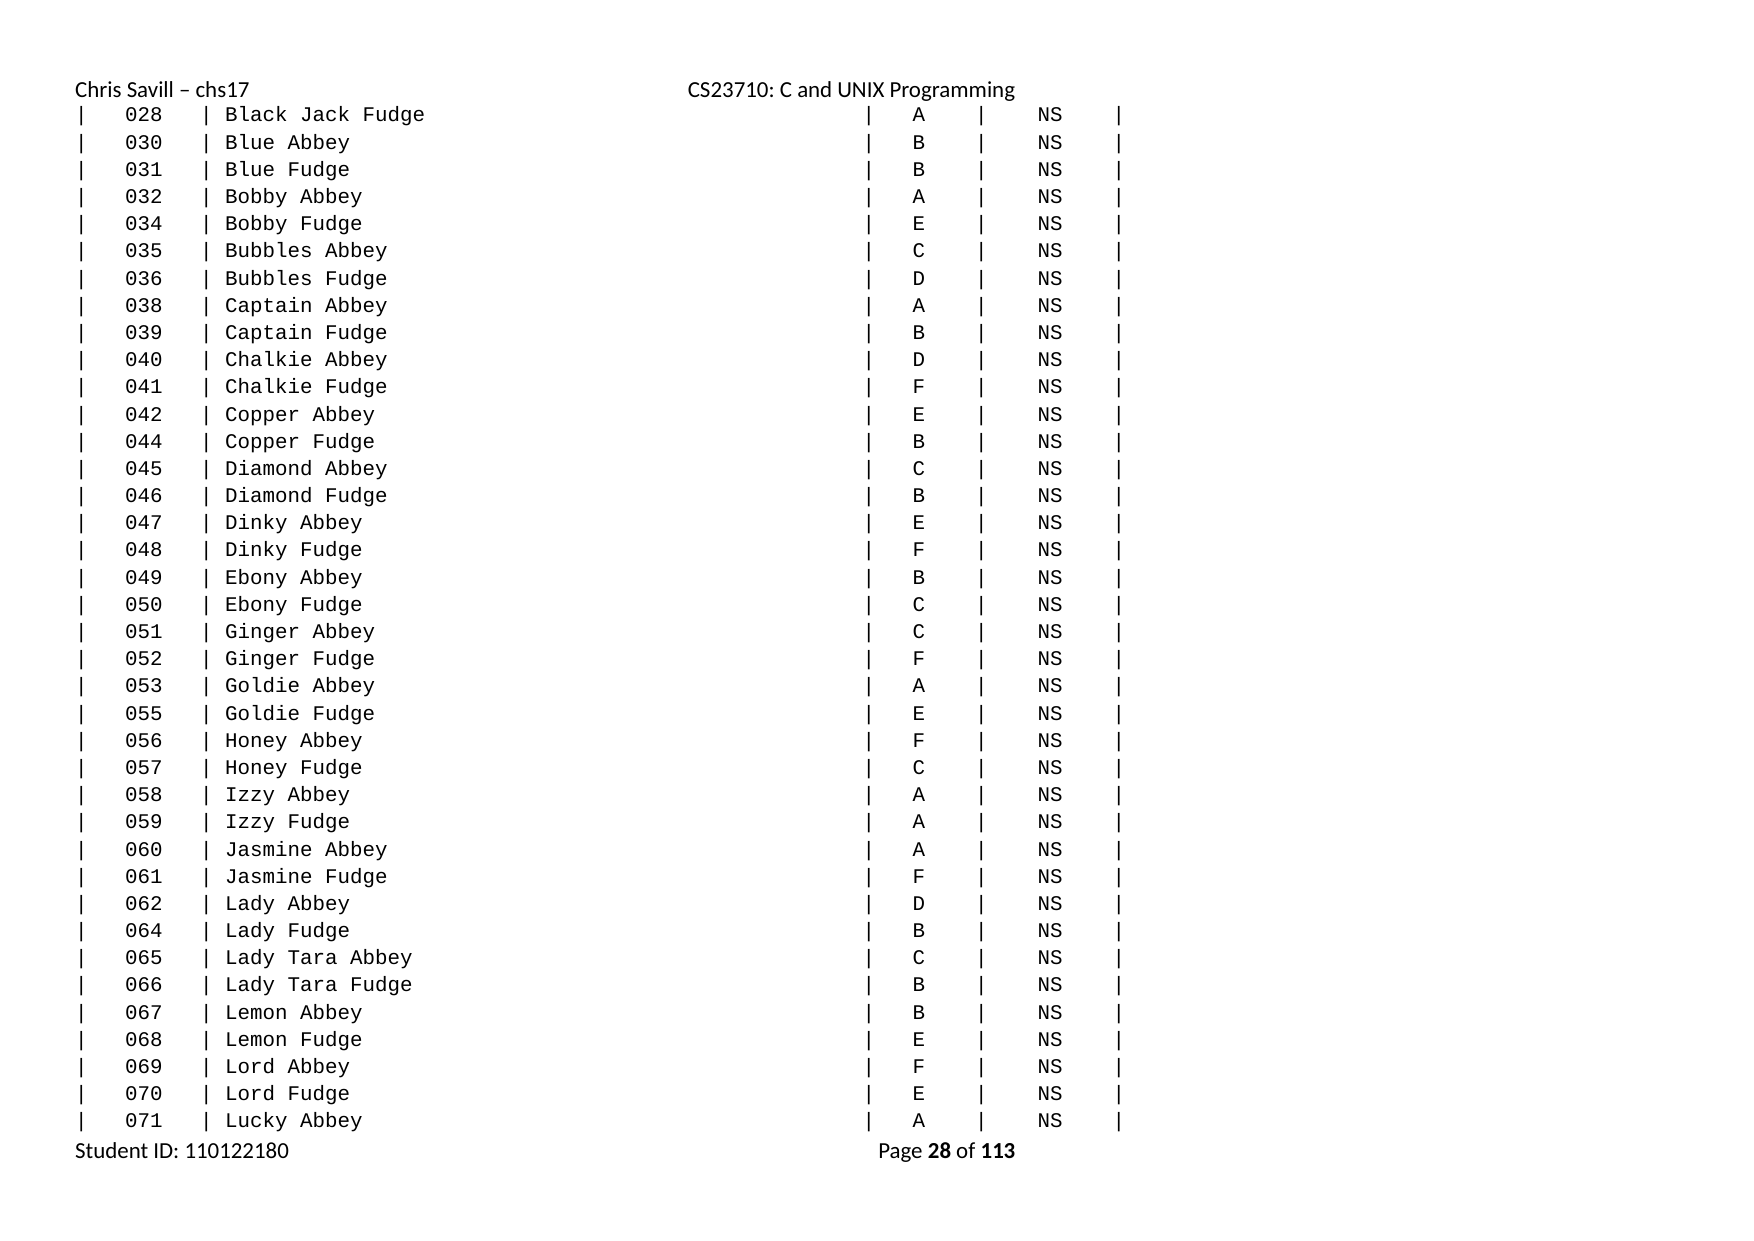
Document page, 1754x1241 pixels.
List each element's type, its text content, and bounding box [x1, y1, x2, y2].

text | 067 | Lemon Abbey | B | NS | [75, 1002, 1679, 1025]
text | 066 | Lady Tara Fudge | B | NS | [75, 974, 1679, 998]
text | 068 | Lemon Fudge | E | NS | [75, 1029, 1679, 1052]
text | 034 | Bobby Fudge | E | NS | [75, 213, 1679, 237]
text | 042 | Copper Abbey | E | NS | [75, 403, 1679, 427]
text | 059 | Izzy Fudge | A | NS | [75, 811, 1679, 835]
text | 062 | Lady Abbey | D | NS | [75, 893, 1679, 917]
text | 046 | Diamond Fudge | B | NS | [75, 485, 1679, 509]
text | 052 | Ginger Fudge | F | NS | [75, 648, 1679, 672]
text | 055 | Goldie Fudge | E | NS | [75, 703, 1679, 726]
text | 028 | Black Jack Fudge | A | NS | [75, 104, 1679, 128]
text | 030 | Blue Abbey | B | NS | [75, 132, 1679, 155]
text | 031 | Blue Fudge | B | NS | [75, 159, 1679, 182]
text | 065 | Lady Tara Abbey | C | NS | [75, 947, 1679, 971]
text | 044 | Copper Fudge | B | NS | [75, 431, 1679, 454]
text | 058 | Izzy Abbey | A | NS | [75, 784, 1679, 808]
text | 040 | Chalkie Abbey | D | NS | [75, 349, 1679, 373]
text | 070 | Lord Fudge | E | NS | [75, 1083, 1679, 1107]
text | 036 | Bubbles Fudge | D | NS | [75, 268, 1679, 291]
text | 032 | Bobby Abbey | A | NS | [75, 186, 1679, 210]
text | 060 | Jasmine Abbey | A | NS | [75, 838, 1679, 862]
text | 069 | Lord Abbey | F | NS | [75, 1056, 1679, 1080]
text | 071 | Lucky Abbey | A | NS | [75, 1110, 1679, 1134]
text | 035 | Bubbles Abbey | C | NS | [75, 240, 1679, 264]
text | 038 | Captain Abbey | A | NS | [75, 295, 1679, 318]
text | 049 | Ebony Abbey | B | NS | [75, 567, 1679, 590]
text | 056 | Honey Abbey | F | NS | [75, 730, 1679, 753]
text | 050 | Ebony Fudge | C | NS | [75, 594, 1679, 617]
text | 039 | Captain Fudge | B | NS | [75, 322, 1679, 346]
text | 053 | Goldie Abbey | A | NS | [75, 675, 1679, 699]
text | 061 | Jasmine Fudge | F | NS | [75, 866, 1679, 889]
text | 048 | Dinky Fudge | F | NS | [75, 539, 1679, 563]
text | 057 | Honey Fudge | C | NS | [75, 757, 1679, 781]
text | 064 | Lady Fudge | B | NS | [75, 920, 1679, 944]
text | 041 | Chalkie Fudge | F | NS | [75, 376, 1679, 400]
text | 051 | Ginger Abbey | C | NS | [75, 621, 1679, 645]
text | 045 | Diamond Abbey | C | NS | [75, 458, 1679, 482]
text | 047 | Dinky Abbey | E | NS | [75, 512, 1679, 536]
